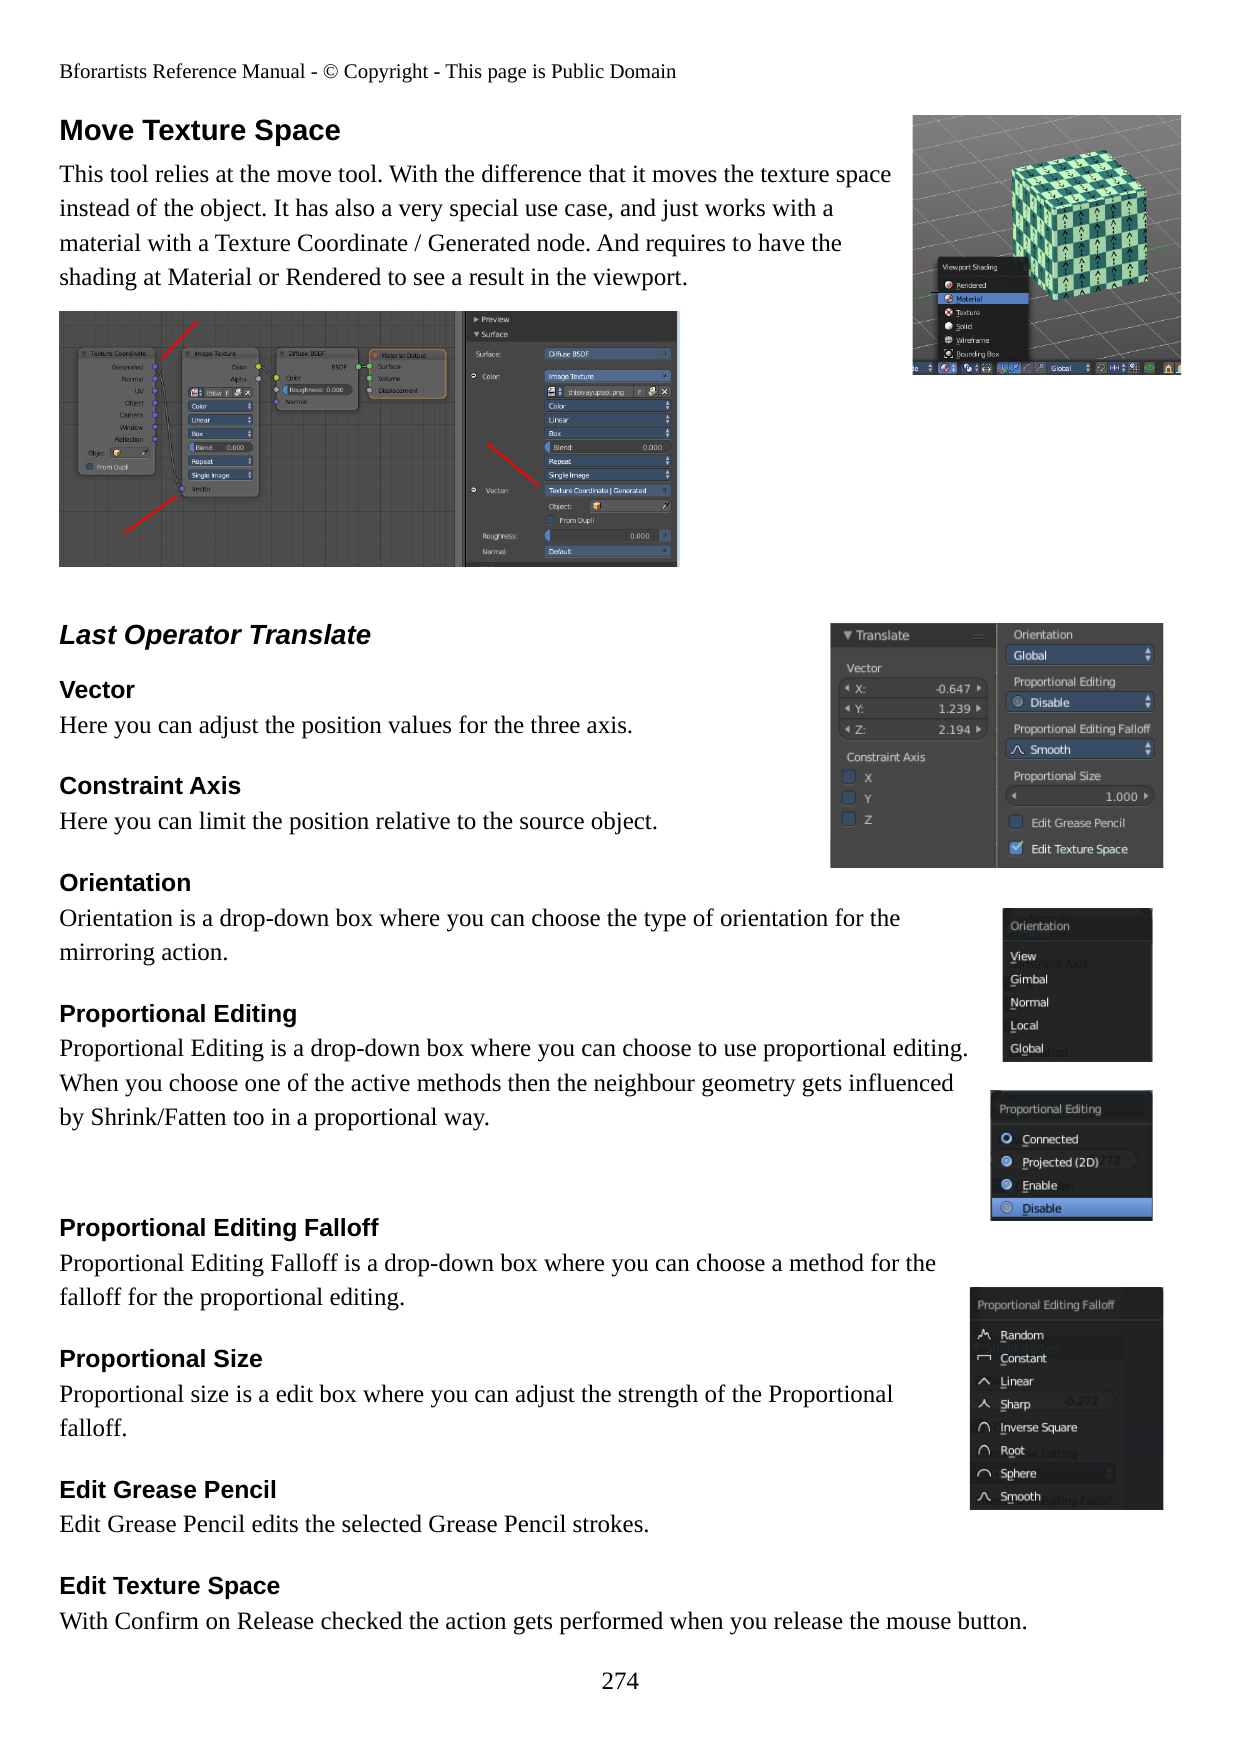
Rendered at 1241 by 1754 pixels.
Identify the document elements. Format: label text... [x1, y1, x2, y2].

text Here you can adjust the position values for the three axis. [59, 710, 830, 739]
subtitle Edit Texture Space [59, 1571, 1181, 1599]
subtitle [1164, 1344, 1181, 1372]
subtitle [1164, 771, 1181, 800]
subtitle Last Operator Translate [59, 618, 1181, 650]
text Edit Grease Pencil edits the selected Grease Pencil strokes. [59, 1509, 1181, 1538]
text Proportional Editing is a drop-down box where you can choose to use proportional editing. When you choose one of the active methods then the neighbour geometry gets influenced by Shrink/Fatten too in a proportional way. [59, 1033, 1181, 1131]
text Proportional Editing Falloff is a drop-down box where you can choose a method for the falloff for the proportional editing. [59, 1248, 1181, 1311]
subtitle [1164, 675, 1181, 704]
text Proportional size is a edit box where you can adjust the strength of the Proportional falloff. [59, 1379, 969, 1442]
picture [969, 1287, 1164, 1510]
subtitle [1164, 1475, 1181, 1503]
subtitle Orientation [59, 868, 1181, 896]
text With Confirm on Release checked the action gets performed when you release the mouse button. [59, 1606, 1181, 1634]
text Orientation is a drop-down box where you can choose the type of orientation for the mirroring action. [59, 903, 1181, 966]
subtitle [1153, 999, 1181, 1027]
subtitle Edit Grease Pencil [59, 1475, 969, 1503]
picture [830, 623, 1164, 868]
subtitle Move Texture Space [59, 113, 1181, 146]
subtitle Vector [59, 675, 830, 704]
subtitle Proportional Editing Falloff [59, 1213, 1181, 1242]
subtitle Proportional Editing [59, 999, 1002, 1027]
picture [990, 1090, 1153, 1221]
text This tool relies at the move tool. With the difference that it moves the texture space instead of the object. It has also a very special use case, and just works with a material with a Texture Coordinate / Generated node. And requires to have the shading at Material or Rendered to see a result in the viewport. [59, 159, 912, 291]
picture [912, 115, 1182, 375]
subtitle Constraint Axis [59, 771, 830, 800]
picture [59, 311, 680, 567]
picture [1002, 908, 1153, 1062]
text Here you can limit the position relative to the source object. [59, 806, 830, 835]
subtitle Proportional Size [59, 1344, 969, 1372]
